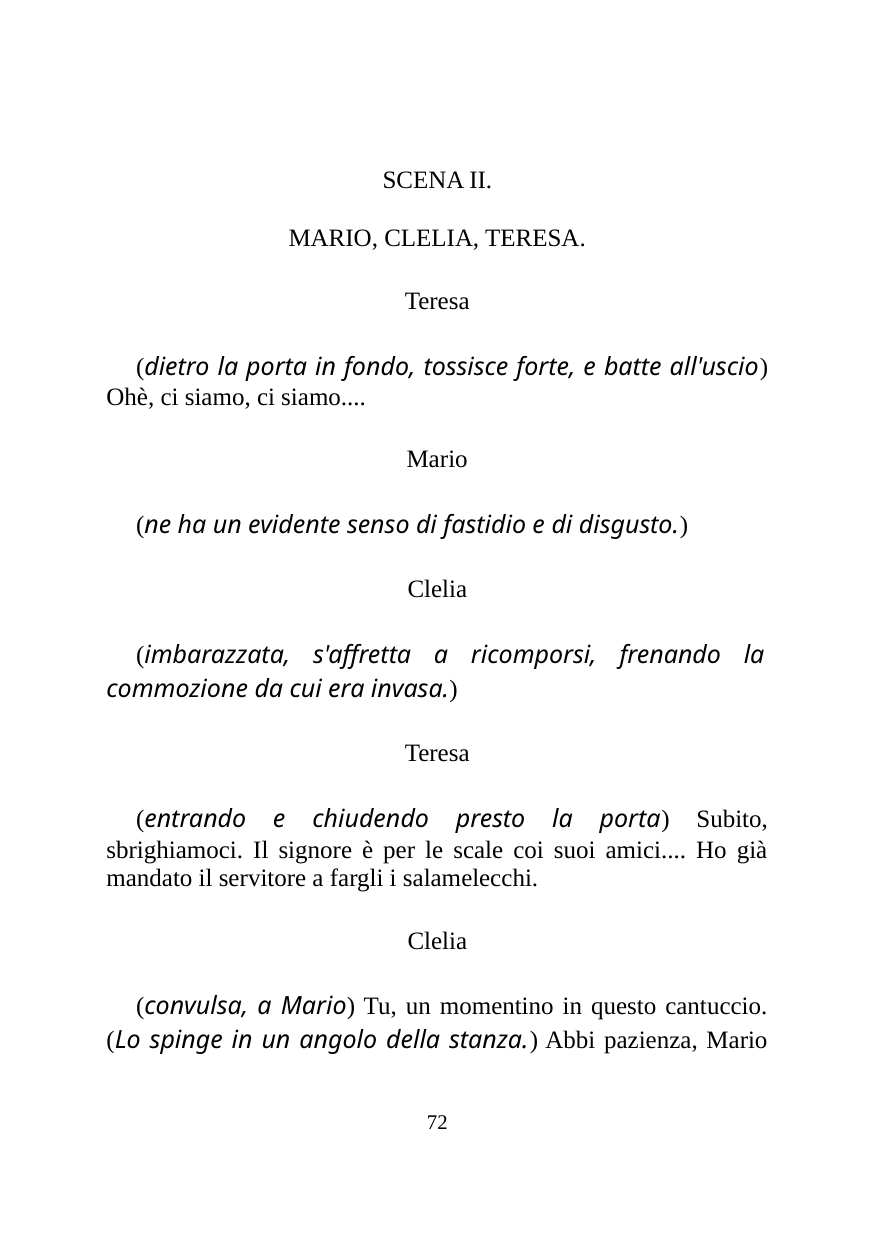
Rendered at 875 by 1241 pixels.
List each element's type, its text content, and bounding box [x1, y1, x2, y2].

text Clelia [106, 574, 768, 603]
text Teresa [106, 738, 768, 767]
text (ne ha un evidente senso di fastidio e di disgusto.) [106, 507, 768, 541]
text (convulsa, a Mario) Tu, un momentino in questo cantuccio. (Lo spinge in un angolo della stanza.) Abbi pazienza, Mario [106, 988, 768, 1056]
text Teresa [106, 286, 768, 314]
subtitle SCENA II. [106, 165, 768, 194]
text (imbarazzata, s'affretta a ricomporsi, frenando la commozione da cui era invasa.) [106, 637, 768, 705]
text MARIO, CLELIA, TERESA. [106, 223, 768, 252]
text (entrando e chiudendo presto la porta) Subito, sbrighiamoci. Il signore è per le scale coi suoi amici.... Ho già mandato il servitore a fargli i salamelecchi. [106, 801, 768, 892]
text Mario [106, 444, 768, 473]
text (dietro la porta in fondo, tossisce forte, e batte all'uscio) Ohè, ci siamo, ci siamo.... [106, 348, 768, 411]
text Clelia [106, 926, 768, 954]
